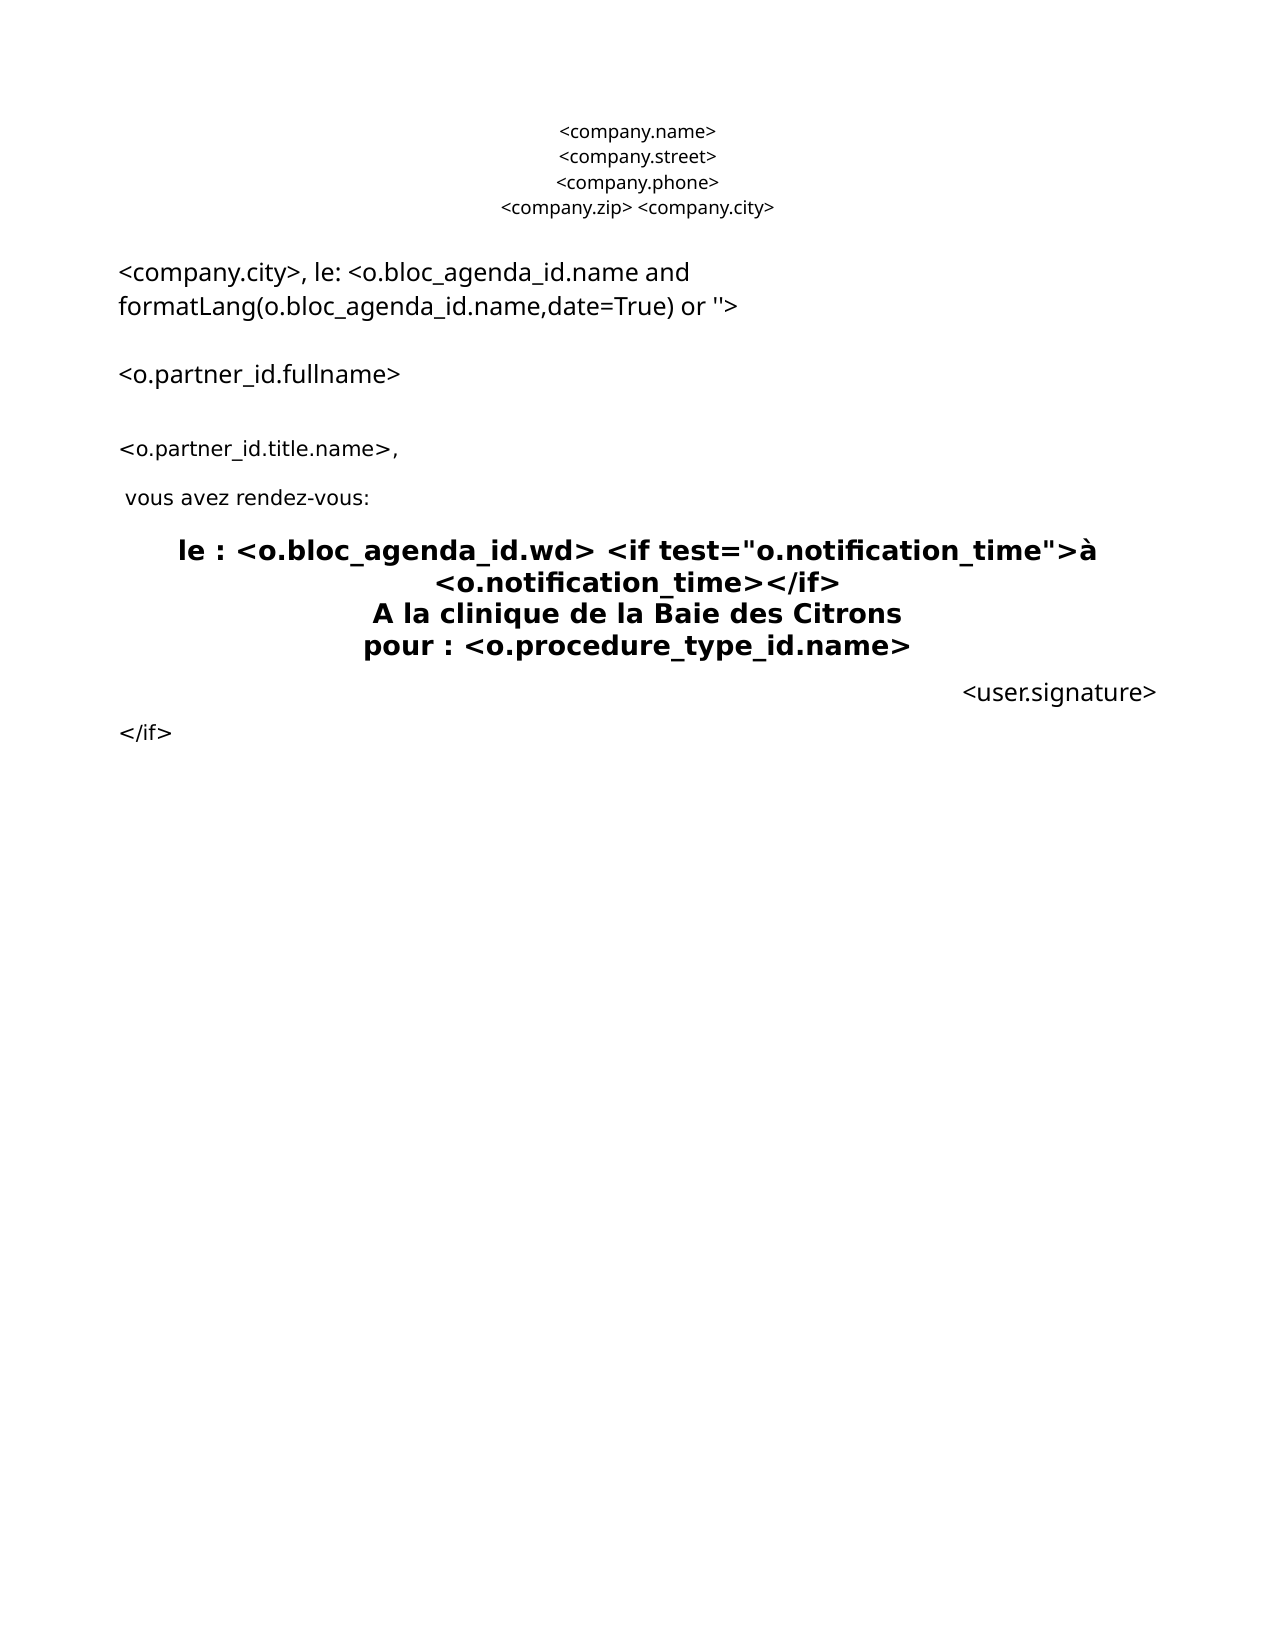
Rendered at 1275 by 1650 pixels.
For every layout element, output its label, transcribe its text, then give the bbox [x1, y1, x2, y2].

text <company.street> [118, 144, 1157, 169]
text <o.partner_id.fullname> [118, 356, 1157, 391]
text <company.phone> [118, 169, 1157, 195]
text <o.partner_id.title.name>, [118, 437, 1157, 461]
text vous avez rendez-vous: [118, 486, 1157, 511]
text <user.signature> [118, 674, 1157, 708]
text <company.zip> <company.city> [118, 195, 1157, 220]
text le : <o.bloc_agenda_id.wd> <if test="o.notification_time">à <o.notification_time></if> A la clinique de la Baie des Citrons pour : <o.procedure_type_id.name> [118, 536, 1157, 662]
text <company.name> [118, 118, 1157, 144]
text </if> [118, 721, 1157, 745]
text <company.city>, le: <o.bloc_agenda_id.name and formatLang(o.bloc_agenda_id.name,date=True) or ''> [118, 254, 1157, 322]
